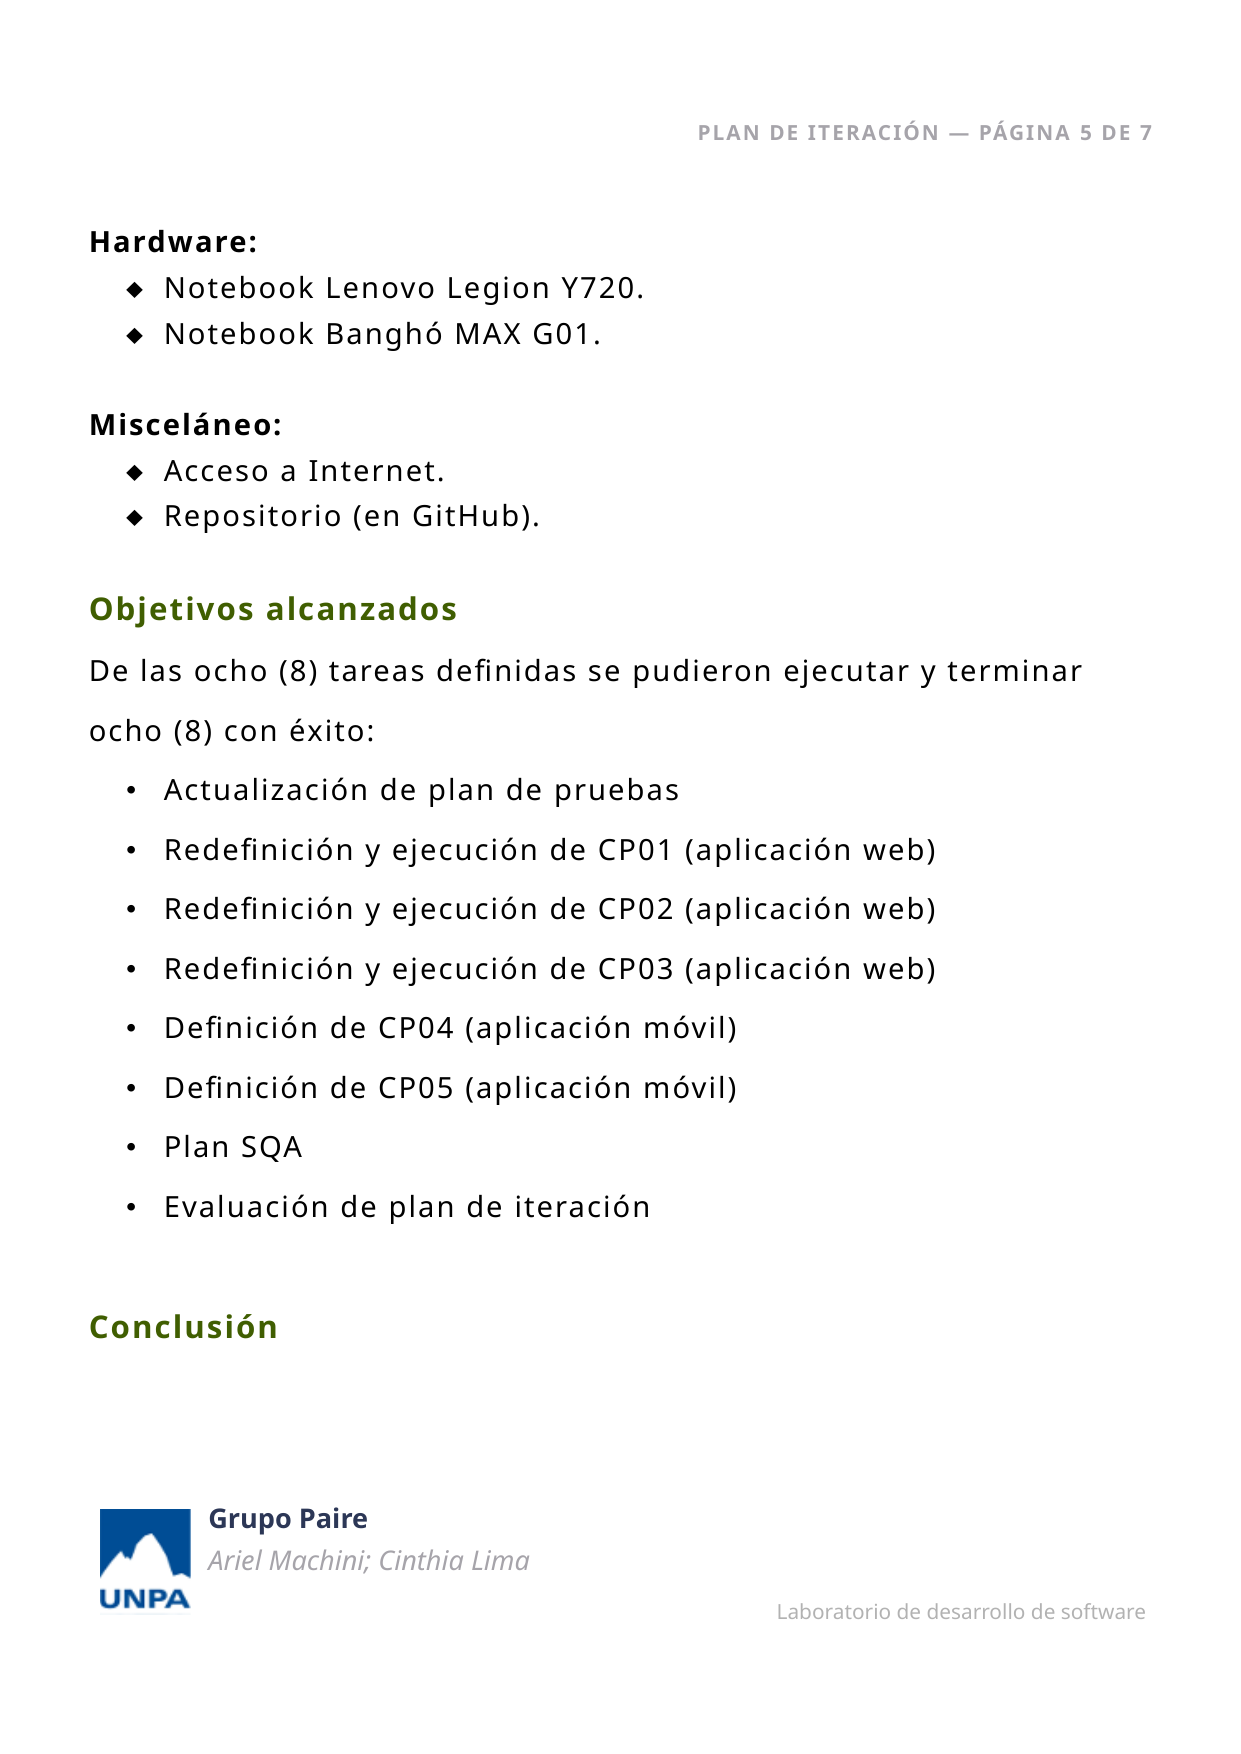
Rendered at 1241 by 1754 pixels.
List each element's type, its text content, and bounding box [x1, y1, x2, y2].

text Misceláneo: [88, 404, 1152, 444]
text De las ocho (8) tareas definidas se pudieron ejecutar y terminar ocho (8) con éxito: [88, 651, 1152, 750]
picture [100, 1509, 191, 1615]
text Objetivos alcanzados [88, 587, 1152, 629]
list Repositorio (en GitHub). [126, 495, 1152, 535]
list Notebook Banghó MAX G01. [126, 313, 1152, 353]
text Conclusión [88, 1305, 1152, 1347]
text Hardware: [88, 222, 1152, 261]
list Redefinición y ejecución de CP02 (aplicación web) [126, 888, 1152, 928]
list Notebook Lenovo Legion Y720. [126, 267, 1152, 307]
list Actualización de plan de pruebas [126, 769, 1152, 809]
list Definición de CP04 (aplicación móvil) [126, 1007, 1152, 1047]
list Plan SQA [126, 1126, 1152, 1166]
list Redefinición y ejecución de CP03 (aplicación web) [126, 948, 1152, 988]
list Redefinición y ejecución de CP01 (aplicación web) [126, 829, 1152, 869]
list Acceso a Internet. [126, 450, 1152, 489]
list Evaluación de plan de iteración [126, 1186, 1152, 1226]
list Definición de CP05 (aplicación móvil) [126, 1067, 1152, 1107]
